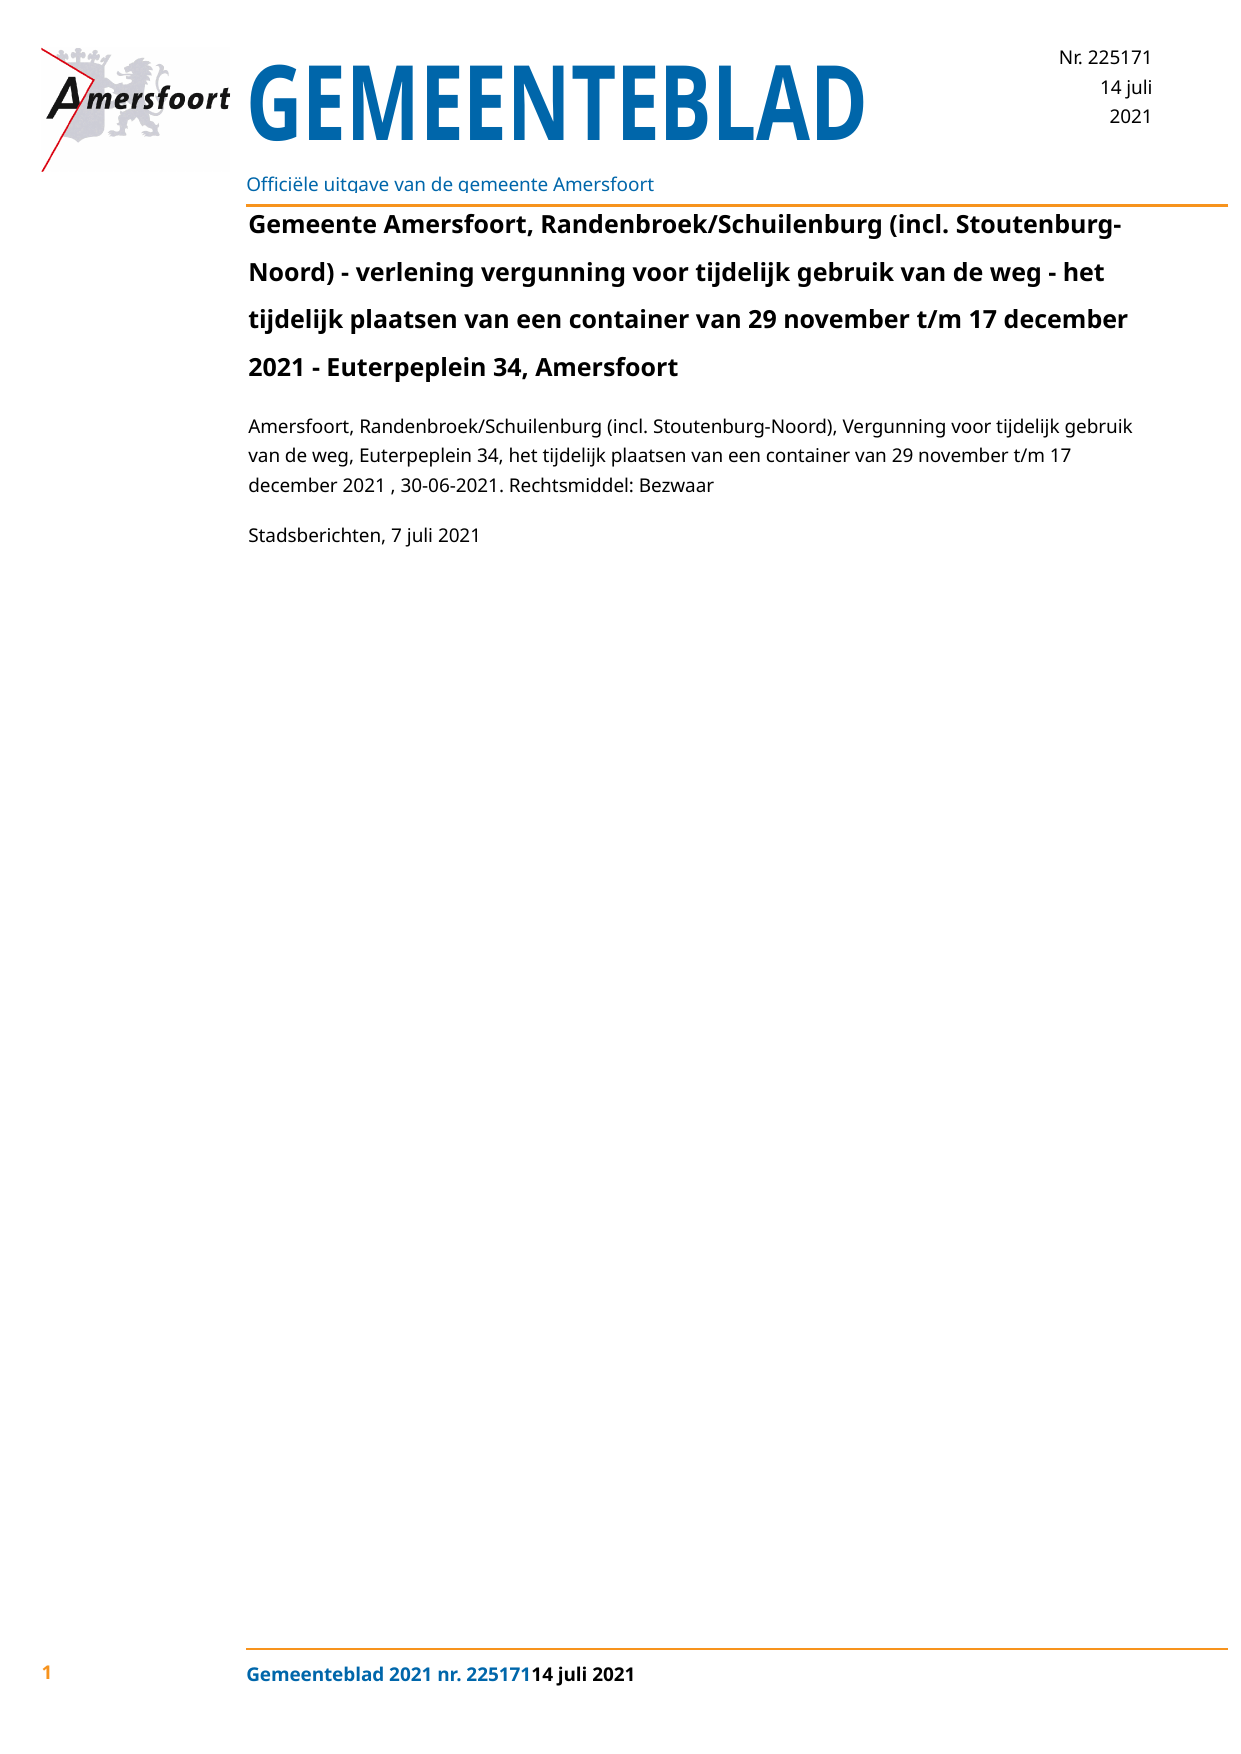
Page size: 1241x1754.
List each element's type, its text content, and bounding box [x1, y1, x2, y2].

text Amersfoort, Randenbroek/Schuilenburg (incl. Stoutenburg-Noord), Vergunning voor tijdelijk gebruik van de weg, Euterpeplein 34, het tijdelijk plaatsen van een container van 29 november t/m 17 december 2021 , 30-06-2021. Rechtsmiddel: Bezwaar [248, 413, 1152, 498]
text Gemeente Amersfoort, Randenbroek/Schuilenburg (incl. Stoutenburg-Noord) - verlening vergunning voor tijdelijk gebruik van de weg - het tijdelijk plaatsen van een container van 29 november t/m 17 december 2021 - Euterpeplein 34, Amersfoort [248, 207, 1152, 384]
picture [41, 47, 231, 172]
text Stadsberichten, 7 juli 2021 [248, 523, 1152, 548]
